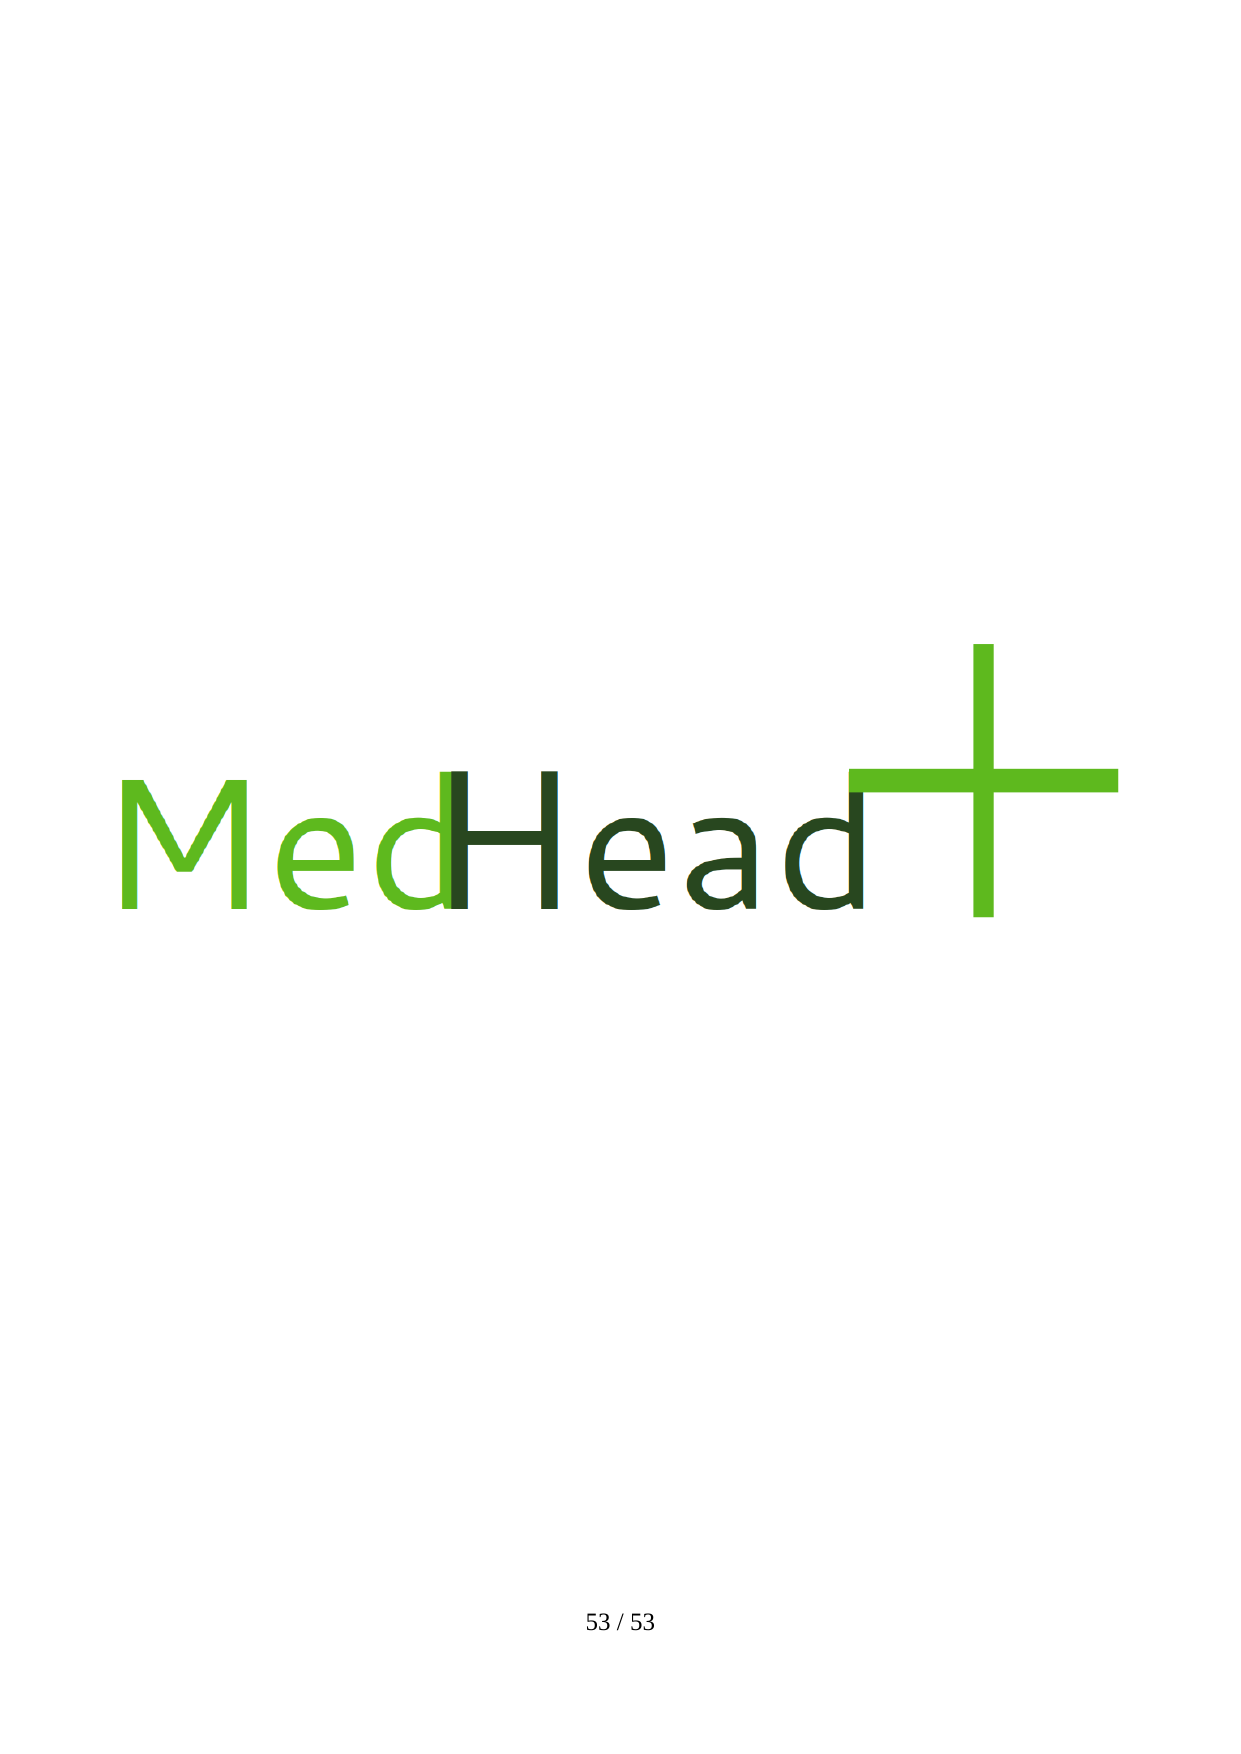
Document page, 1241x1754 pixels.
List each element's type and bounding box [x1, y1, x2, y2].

picture [118, 638, 1123, 922]
